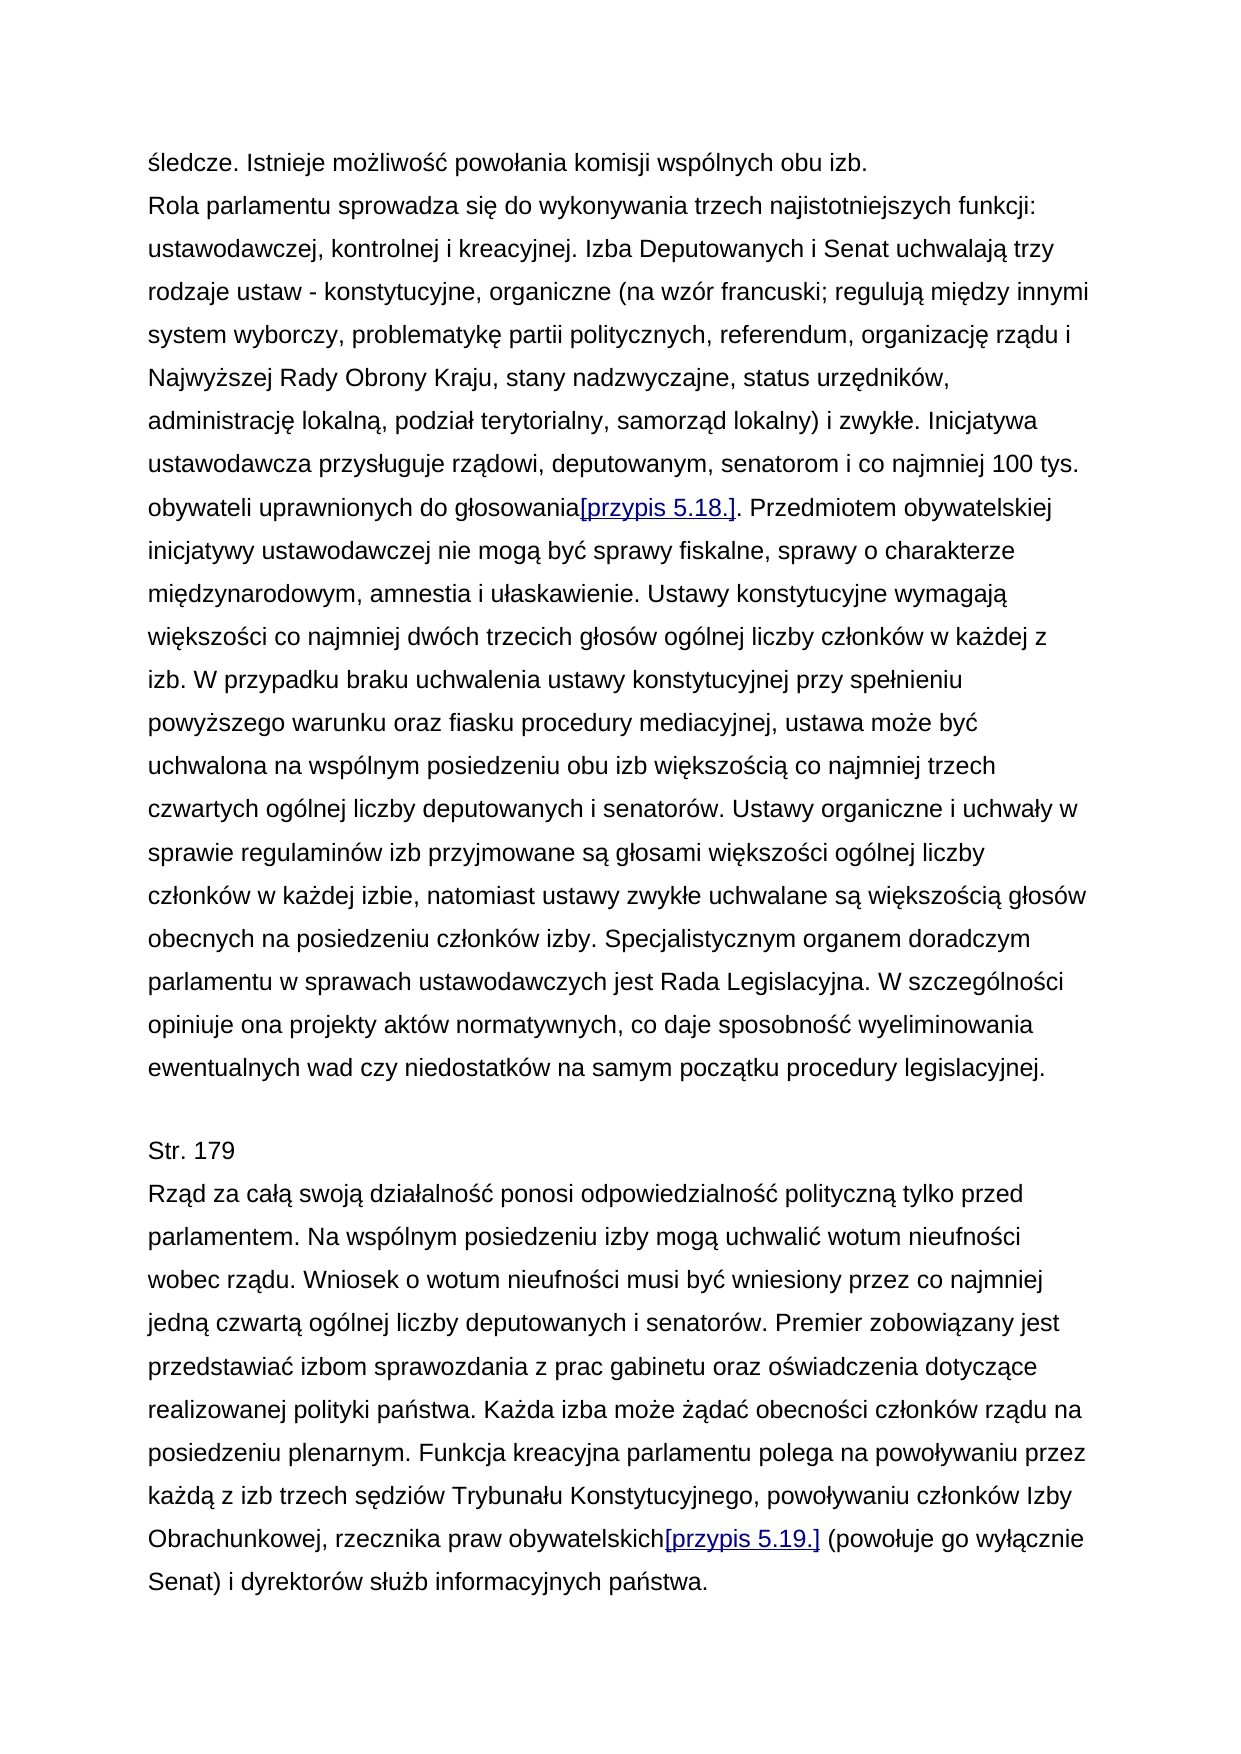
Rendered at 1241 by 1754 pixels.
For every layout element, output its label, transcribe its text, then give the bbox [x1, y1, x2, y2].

text Str. 179 [148, 1136, 1093, 1164]
text Rola parlamentu sprowadza się do wykonywania trzech najistotniejszych funkcji: ustawodawczej, kontrolnej i kreacyjnej. Izba Deputowanych i Senat uchwalają trzy rodzaje ustaw - konstytucyjne, organiczne (na wzór francuski; regulują między innymi system wyborczy, problematykę partii politycznych, referendum, organizację rządu i Najwyższej Rady Obrony Kraju, stany nadzwyczajne, status urzędników, administrację lokalną, podział terytorialny, samorząd lokalny) i zwykłe. Inicjatywa ustawodawcza przysługuje rządowi, deputowanym, senatorom i co najmniej 100 tys. obywateli uprawnionych do głosowania[przypis 5.18.]. Przedmiotem obywatelskiej inicjatywy ustawodawczej nie mogą być sprawy fiskalne, sprawy o charakterze międzynarodowym, amnestia i ułaskawienie. Ustawy konstytucyjne wymagają większości co najmniej dwóch trzecich głosów ogólnej liczby członków w każdej z izb. W przypadku braku uchwalenia ustawy konstytucyjnej przy spełnieniu powyższego warunku oraz fiasku procedury mediacyjnej, ustawa może być uchwalona na wspólnym posiedzeniu obu izb większością co najmniej trzech czwartych ogólnej liczby deputowanych i senatorów. Ustawy organiczne i uchwały w sprawie regulaminów izb przyjmowane są głosami większości ogólnej liczby członków w każdej izbie, natomiast ustawy zwykłe uchwalane są większością głosów obecnych na posiedzeniu członków izby. Specjalistycznym organem doradczym parlamentu w sprawach ustawodawczych jest Rada Legislacyjna. W szczególności opiniuje ona projekty aktów normatywnych, co daje sposobność wyeliminowania ewentualnych wad czy niedostatków na samym początku procedury legislacyjnej. [148, 191, 1093, 1082]
text śledcze. Istnieje możliwość powołania komisji wspólnych obu izb. [148, 148, 1093, 176]
text Rząd za całą swoją działalność ponosi odpowiedzialność polityczną tylko przed parlamentem. Na wspólnym posiedzeniu izby mogą uchwalić wotum nieufności wobec rządu. Wniosek o wotum nieufności musi być wniesiony przez co najmniej jedną czwartą ogólnej liczby deputowanych i senatorów. Premier zobowiązany jest przedstawiać izbom sprawozdania z prac gabinetu oraz oświadczenia dotyczące realizowanej polityki państwa. Każda izba może żądać obecności członków rządu na posiedzeniu plenarnym. Funkcja kreacyjna parlamentu polega na powoływaniu przez każdą z izb trzech sędziów Trybunału Konstytucyjnego, powoływaniu członków Izby Obrachunkowej, rzecznika praw obywatelskich[przypis 5.19.] (powołuje go wyłącznie Senat) i dyrektorów służb informacyjnych państwa. [148, 1179, 1093, 1596]
